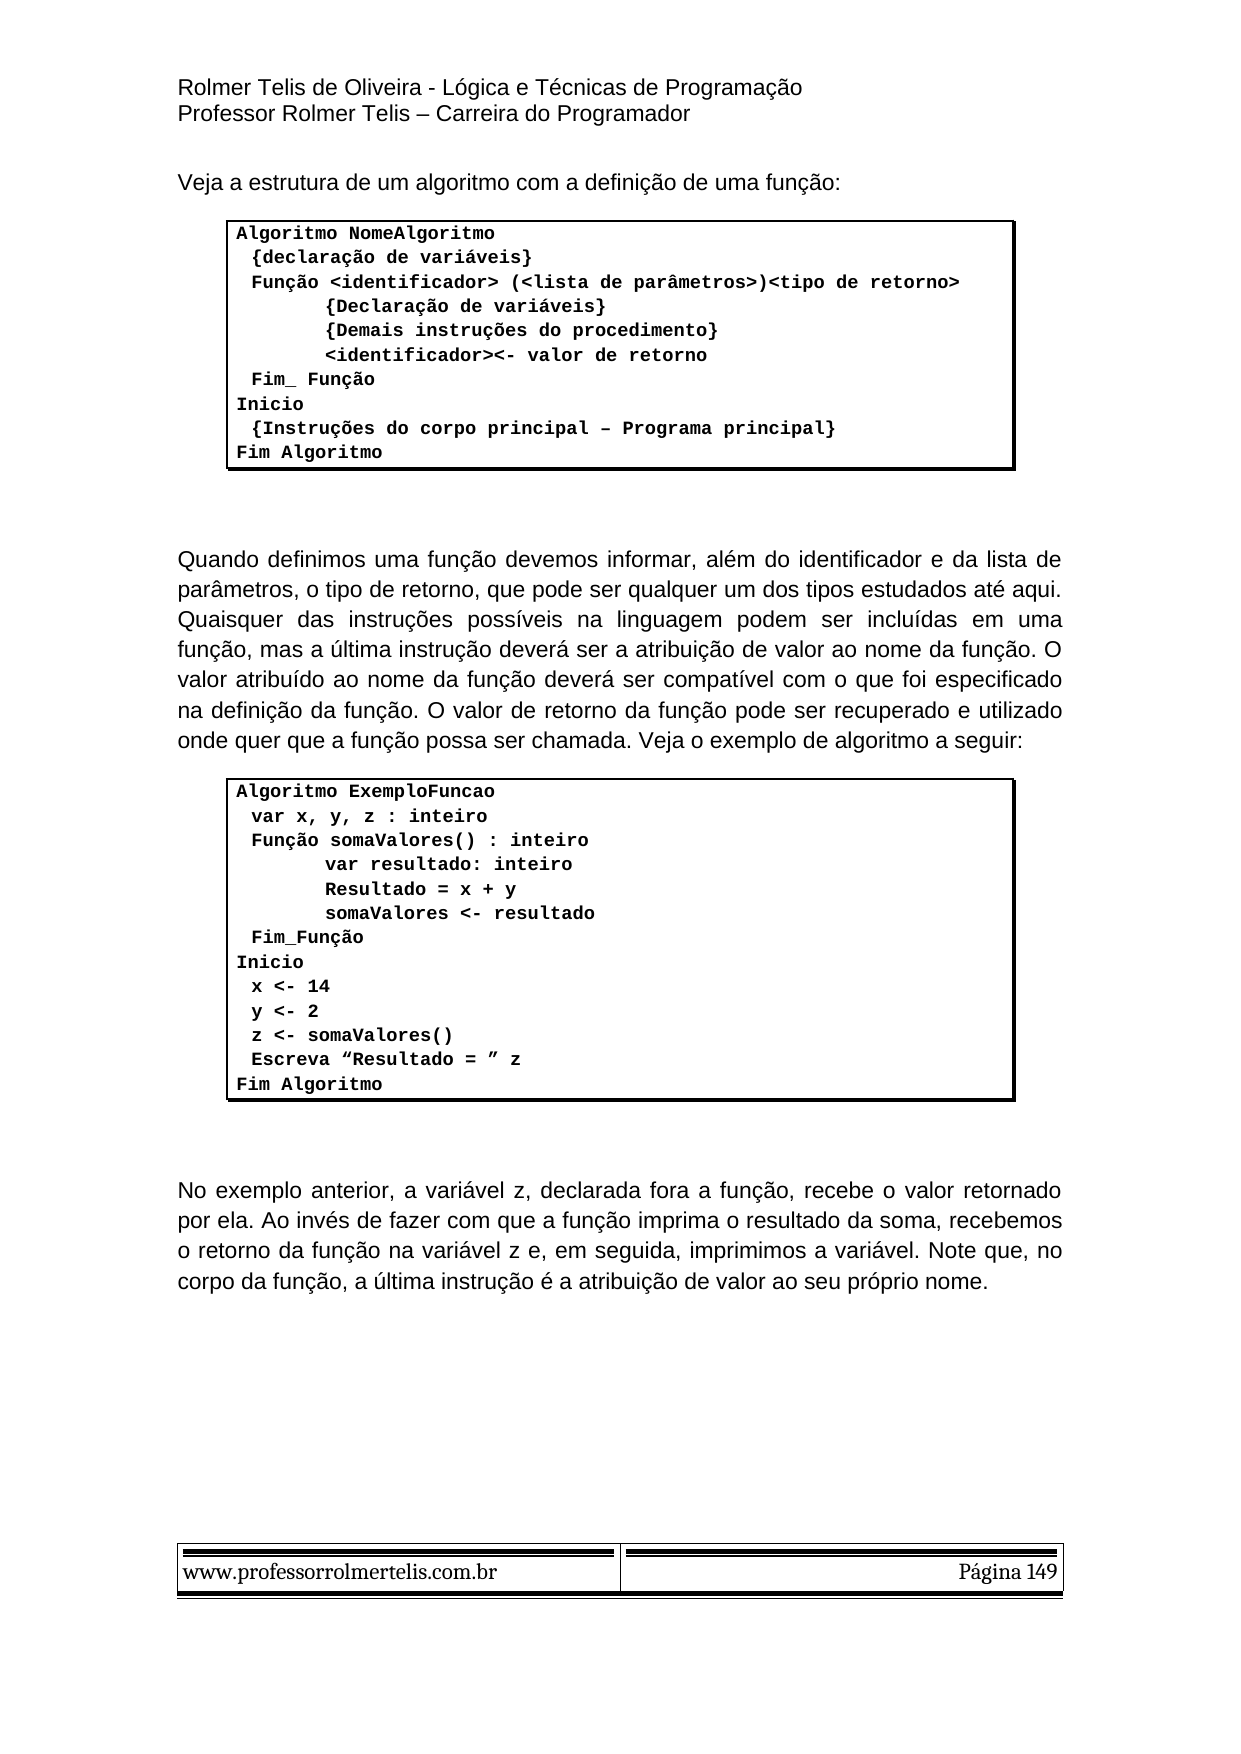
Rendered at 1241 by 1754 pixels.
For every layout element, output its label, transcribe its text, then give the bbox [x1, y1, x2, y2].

text Veja a estrutura de um algoritmo com a definição de uma função: [177, 168, 1063, 195]
text x <- 14 [228, 973, 1012, 997]
text Fim_Função [228, 924, 1012, 948]
text z <- somaValores() [228, 1022, 1012, 1046]
text y <- 2 [228, 997, 1012, 1022]
text Função somaValores() : inteiro [228, 827, 1012, 851]
text Algoritmo ExemploFuncao [228, 780, 1012, 802]
text Inicio [228, 390, 1012, 414]
text var x, y, z : inteiro [228, 802, 1012, 827]
text Fim_ Função [228, 366, 1012, 390]
text <identificador><- valor de retorno [228, 341, 1012, 366]
text Função <identificador> (<lista de parâmetros>)<tipo de retorno> [228, 268, 1012, 293]
text Inicio [228, 948, 1012, 973]
text Fim Algoritmo [228, 1070, 1012, 1098]
text Resultado = x + y [228, 875, 1012, 900]
text somaValores <- resultado [228, 900, 1012, 924]
text var resultado: inteiro [228, 851, 1012, 875]
text {declaração de variáveis} [228, 244, 1012, 268]
text No exemplo anterior, a variável z, declarada fora a função, recebe o valor retornado por ela. Ao invés de fazer com que a função imprima o resultado da soma, recebemos o retorno da função na variável z e, em seguida, imprimimos a variável. Note que, no corpo da função, a última instrução é a atribuição de valor ao seu próprio nome. [177, 1177, 1063, 1294]
text {Instruções do corpo principal – Programa principal} [228, 414, 1012, 439]
text Algoritmo NomeAlgoritmo [228, 222, 1012, 244]
text Fim Algoritmo [228, 439, 1012, 467]
text Quando definimos uma função devemos informar, além do identificador e da lista de parâmetros, o tipo de retorno, que pode ser qualquer um dos tipos estudados até aqui. Quaisquer das instruções possíveis na linguagem podem ser incluídas em uma função, mas a última instrução deverá ser a atribuição de valor ao nome da função. O valor atribuído ao nome da função deverá ser compatível com o que foi especificado na definição da função. O valor de retorno da função pode ser recuperado e utilizado onde quer que a função possa ser chamada. Veja o exemplo de algoritmo a seguir: [177, 546, 1063, 753]
text Escreva “Resultado = ” z [228, 1046, 1012, 1070]
text {Demais instruções do procedimento} [228, 317, 1012, 341]
text {Declaração de variáveis} [228, 293, 1012, 317]
